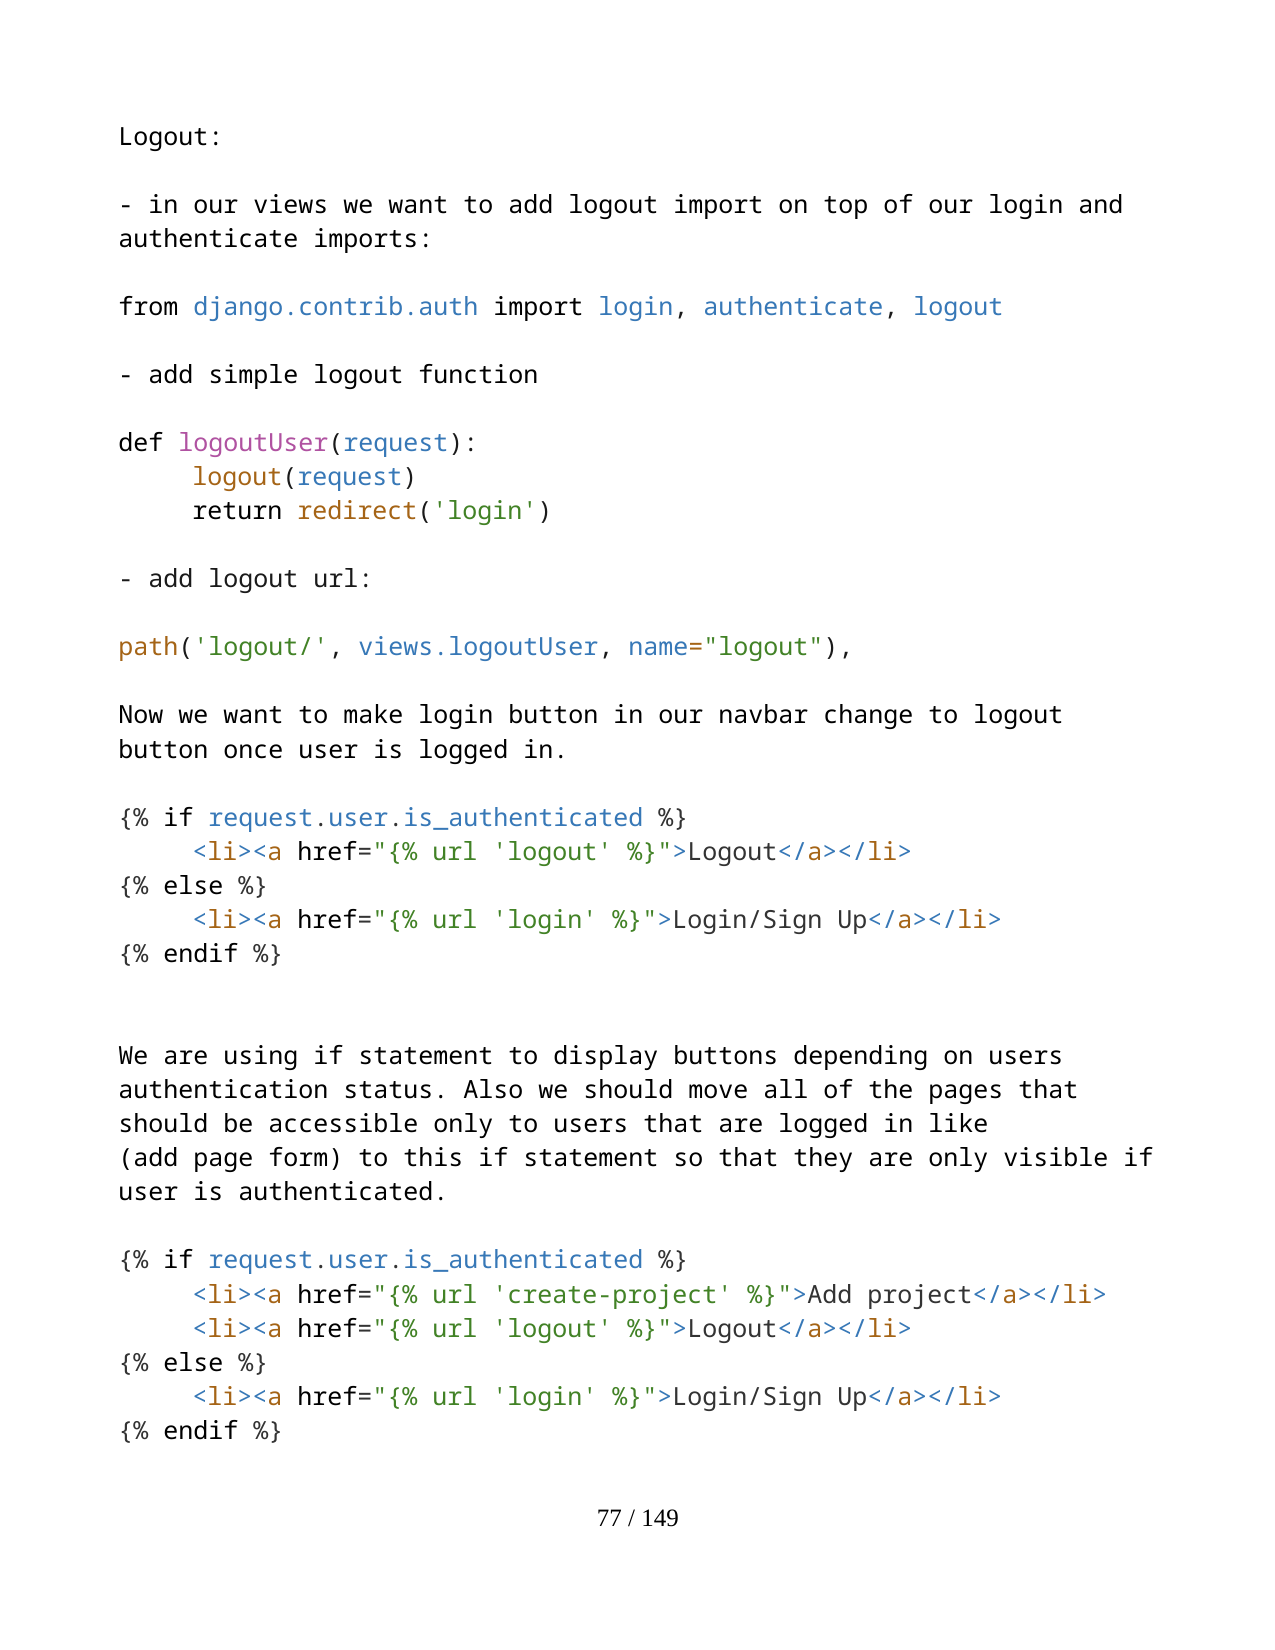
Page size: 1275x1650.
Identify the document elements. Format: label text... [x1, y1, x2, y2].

text - add logout url: [118, 561, 1157, 595]
text - in our views we want to add logout import on top of our login and authenticate imports: [118, 186, 1157, 254]
text - add simple logout function [118, 357, 1157, 391]
text {% else %} [118, 1344, 1157, 1378]
text from django.contrib.auth import login, authenticate, logout [118, 288, 1157, 322]
text {% endif %} [118, 936, 1157, 970]
text <li><a href="{% url 'logout' %}">Logout</a></li> [118, 1310, 1157, 1344]
text {% if request.user.is_authenticated %} [118, 799, 1157, 833]
text (add page form) to this if statement so that they are only visible if user is authenticated. [118, 1140, 1157, 1208]
text def logoutUser(request): [118, 425, 1157, 459]
text <li><a href="{% url 'login' %}">Login/Sign Up</a></li> [118, 902, 1157, 936]
text logout(request) [118, 459, 1157, 493]
text {% endif %} [118, 1412, 1157, 1447]
text We are using if statement to display buttons depending on users authentication status. Also we should move all of the pages that should be accessible only to users that are logged in like [118, 1038, 1157, 1140]
text <li><a href="{% url 'create-project' %}">Add project</a></li> [118, 1276, 1157, 1310]
text {% if request.user.is_authenticated %} [118, 1242, 1157, 1276]
text <li><a href="{% url 'logout' %}">Logout</a></li> [118, 833, 1157, 867]
text return redirect('login') [118, 493, 1157, 527]
text <li><a href="{% url 'login' %}">Login/Sign Up</a></li> [118, 1378, 1157, 1412]
text {% else %} [118, 867, 1157, 902]
text Now we want to make login button in our navbar change to logout button once user is logged in. [118, 697, 1157, 799]
text Logout: [118, 118, 1157, 152]
text path('logout/', views.logoutUser, name="logout"), [118, 629, 1157, 663]
